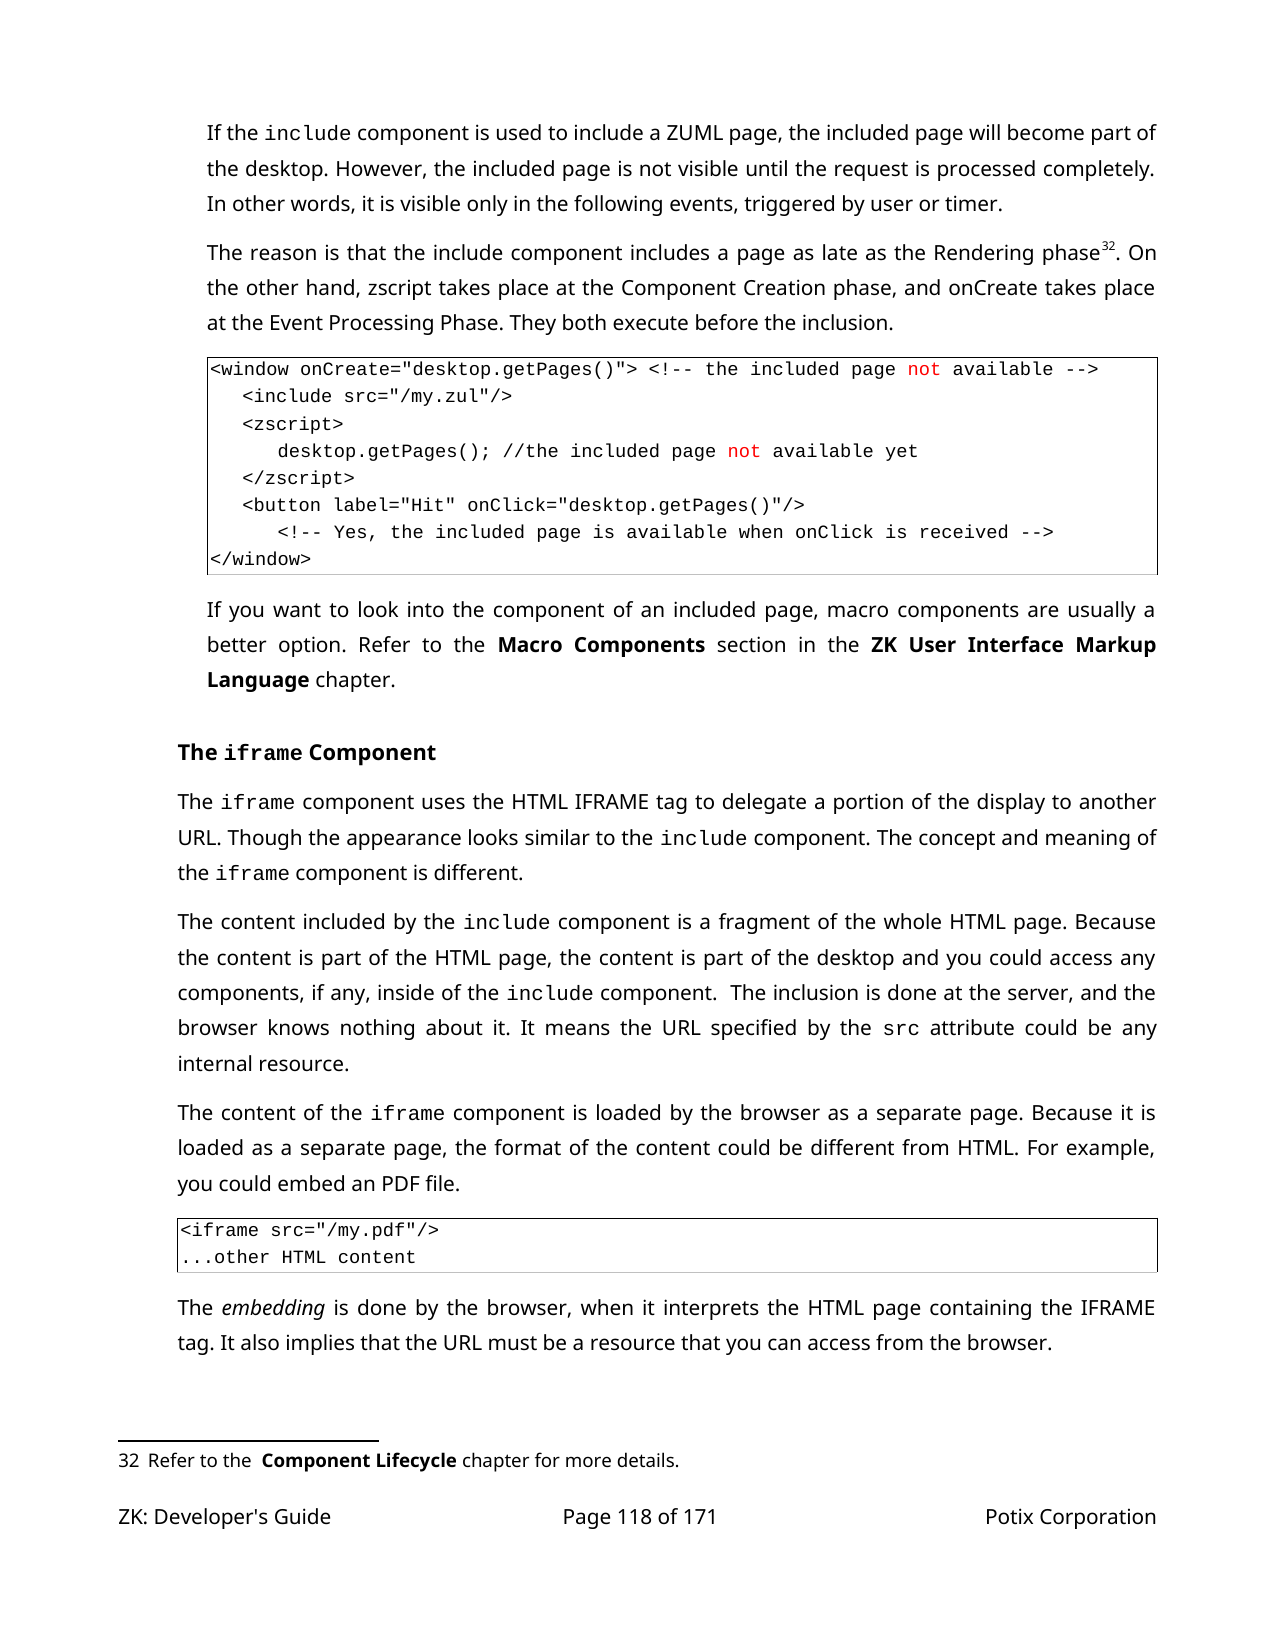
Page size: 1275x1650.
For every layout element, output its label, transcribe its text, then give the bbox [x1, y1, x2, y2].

text The content included by the include component is a fragment of the whole HTML page. Because the content is part of the HTML page, the content is part of the desktop and you could access any components, if any, inside of the include component. The inclusion is done at the server, and the browser knows nothing about it. It means the URL specified by the src attribute could be any internal resource. [177, 907, 1157, 1077]
text Refer to the Component Lifecycle chapter for more details. [118, 1447, 1157, 1473]
text The iframe component uses the HTML IFRAME tag to delegate a portion of the display to another URL. Though the appearance looks similar to the include component. The concept and meaning of the iframe component is different. [177, 787, 1157, 887]
text <zscript> [208, 411, 1157, 436]
text <window onCreate="desktop.getPages()"> <!-- the included page not available --> [208, 358, 1157, 381]
text <include src="/my.zul"/> [208, 384, 1157, 408]
text </zscript> [208, 466, 1157, 490]
text <button label="Hit" onClick="desktop.getPages()"/> [208, 493, 1157, 517]
text </window> [208, 547, 1157, 574]
text The reason is that the include component includes a page as late as the Rendering phase. On the other hand, zscript takes place at the Component Creation phase, and onCreate takes place at the Event Processing Phase. They both execute before the inclusion. [207, 238, 1157, 336]
text <iframe src="/my.pdf"/> [178, 1219, 1157, 1242]
text If the include component is used to include a ZUML page, the included page will become part of the desktop. However, the included page is not visible until the request is processed completely. In other words, it is visible only in the following events, triggered by user or timer. [207, 118, 1157, 217]
text ...other HTML content [178, 1245, 1157, 1272]
text If you want to look into the component of an included page, macro components are usually a better option. Refer to the Macro Components section in the ZK User Interface Markup Language chapter. [207, 595, 1157, 694]
text <!-- Yes, the included page is available when onClick is received --> [208, 520, 1157, 544]
text desktop.getPages(); //the included page not available yet [208, 438, 1157, 463]
text The content of the iframe component is loaded by the browser as a separate page. Because it is loaded as a separate page, the format of the content could be different from HTML. For example, you could embed an PDF file. [177, 1098, 1157, 1197]
subtitle The iframe Component [177, 736, 1157, 766]
text The embedding is done by the browser, when it interprets the HTML page containing the IFRAME tag. It also implies that the URL must be a resource that you can access from the browser. [177, 1293, 1157, 1356]
